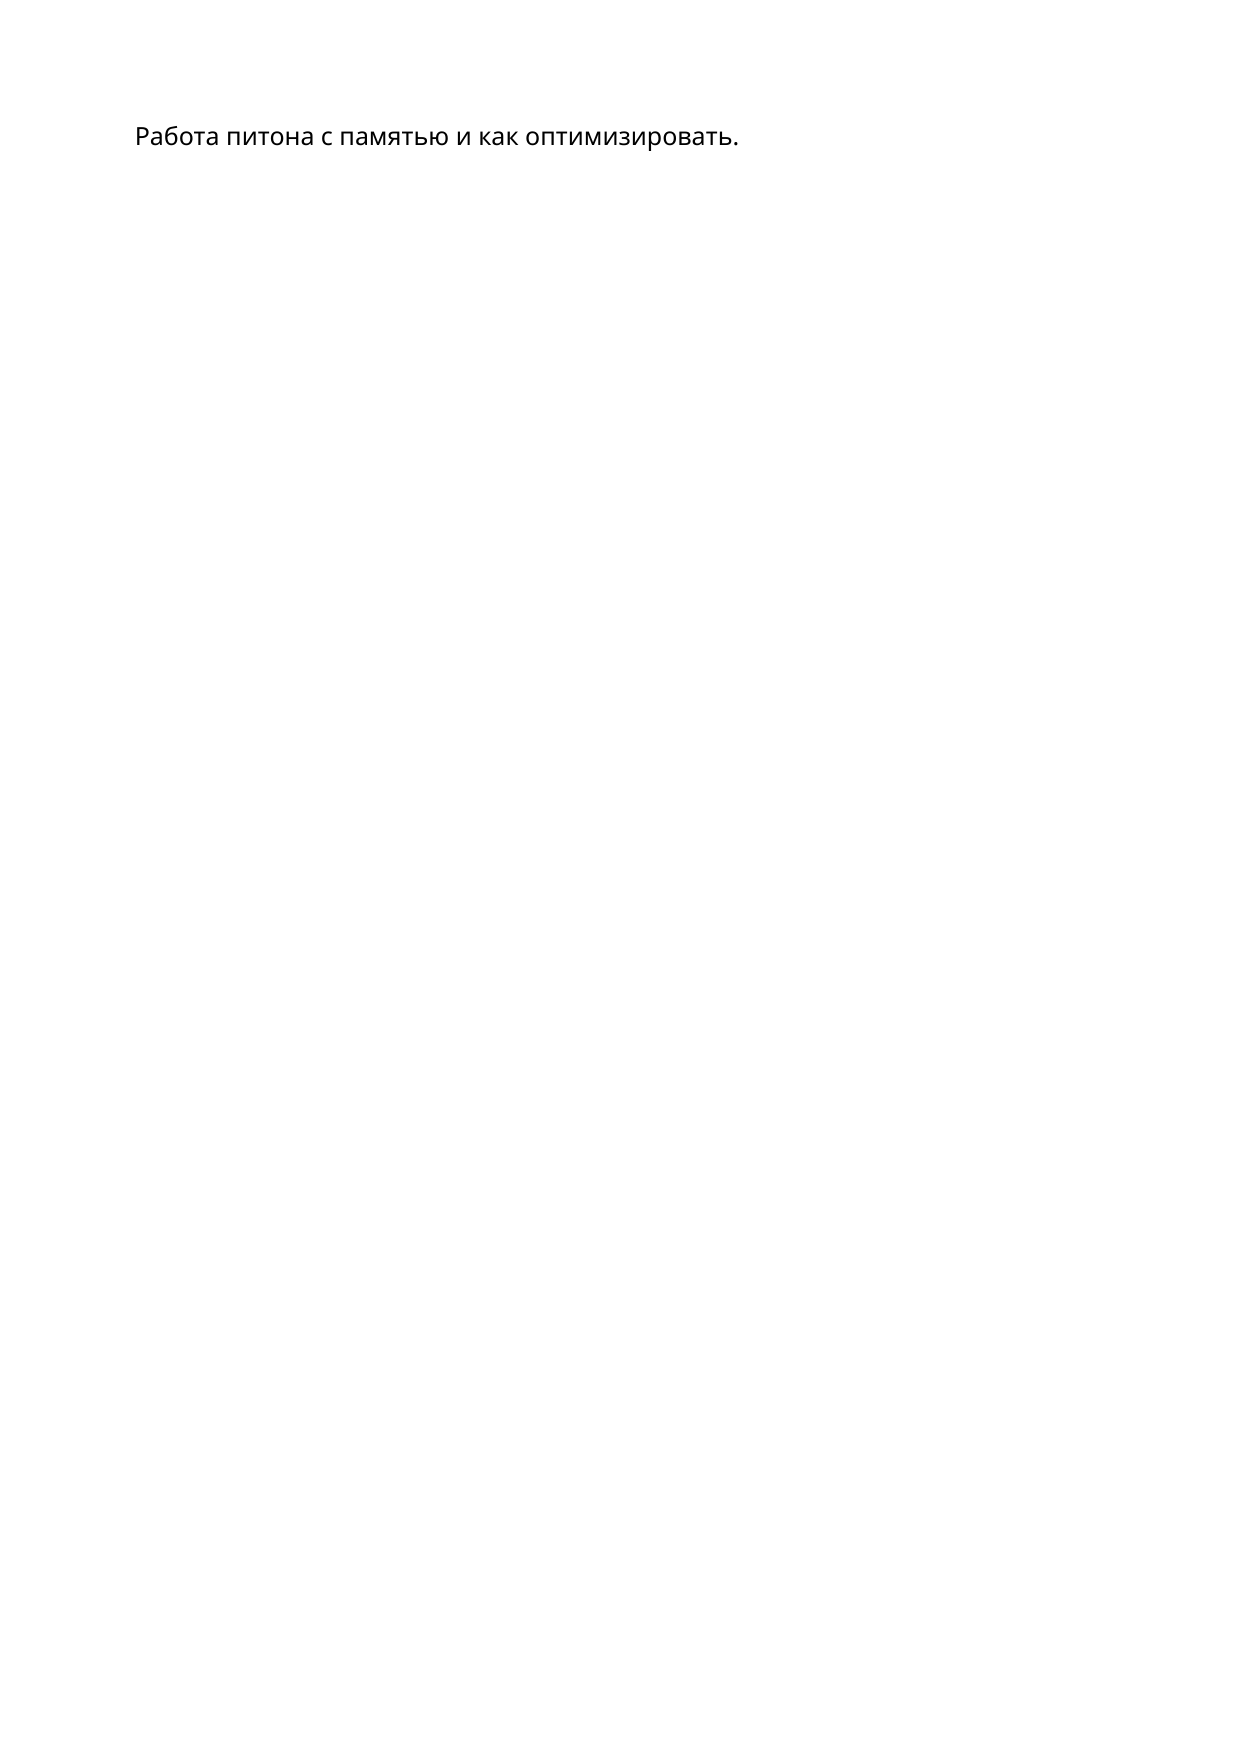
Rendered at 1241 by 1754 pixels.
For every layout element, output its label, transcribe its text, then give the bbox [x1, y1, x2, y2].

text Работа питона с памятью и как оптимизировать. [134, 118, 1121, 152]
